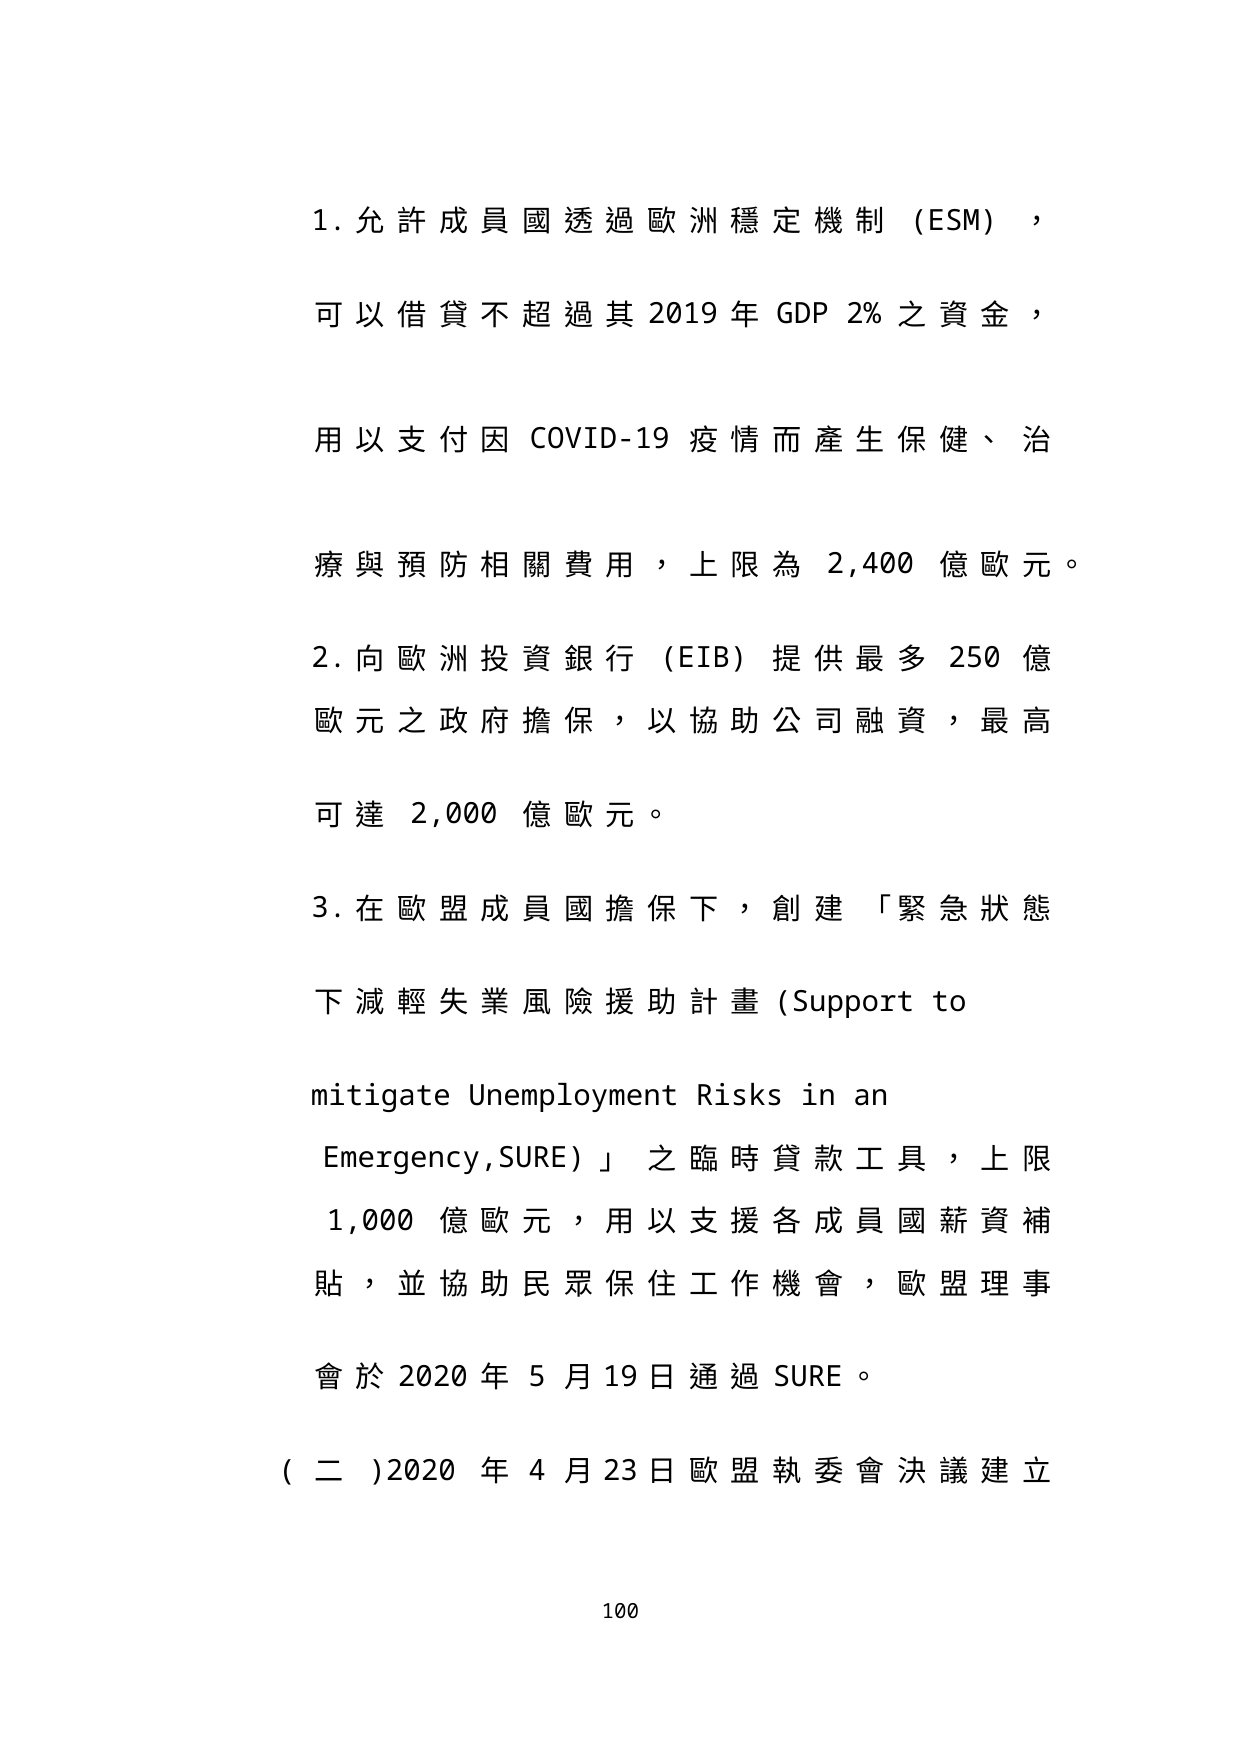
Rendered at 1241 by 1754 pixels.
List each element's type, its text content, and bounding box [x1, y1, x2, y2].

text 2.向歐洲投資銀行(EIB)提供最多250億歐元之政府擔保，以協助公司融資，最高可達2,000億歐元。 [271, 615, 1058, 865]
text 1.允許成員國透過歐洲穩定機制(ESM)，可以借貸不超過其2019年GDP 2%之資金，用以支付因COVID-19疫情而產生保健、治療與預防相關費用，上限為2,400億歐元。 [271, 177, 1058, 615]
text (二)2020年4月23日歐盟執委會決議建立 [242, 1427, 1058, 1490]
text 3.在歐盟成員國擔保下，創建「緊急狀態下減輕失業風險援助計畫(Support to mitigate Unemployment Risks in an Emergency,SURE)」之臨時貸款工具，上限1,000億歐元，用以支援各成員國薪資補貼，並協助民眾保住工作機會，歐盟理事會於2020年5月19日通過SURE。 [271, 865, 1058, 1427]
